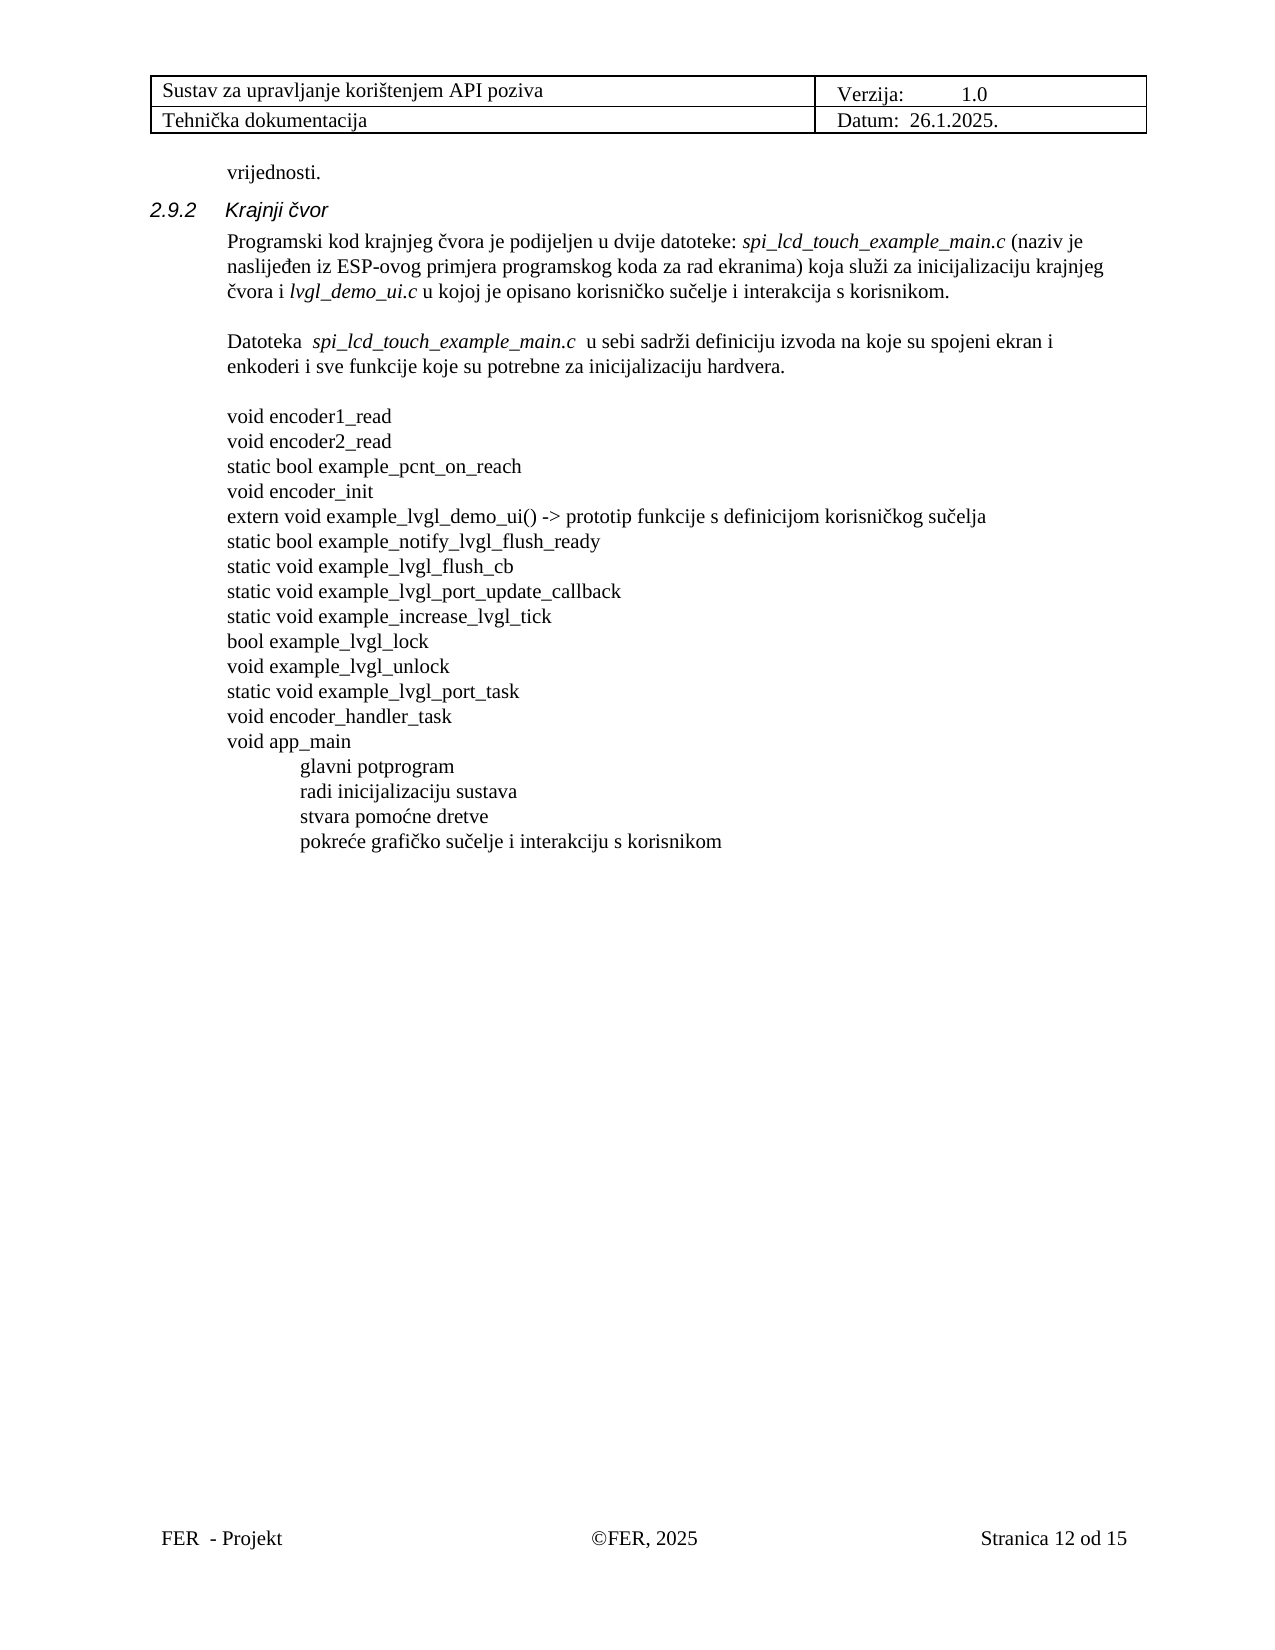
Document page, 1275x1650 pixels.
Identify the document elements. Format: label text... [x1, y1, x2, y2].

text static bool example_pcnt_on_reach [227, 453, 1125, 478]
text radi inicijalizaciju sustava [227, 778, 1125, 803]
text pokreće grafičko sučelje i interakciju s korisnikom [227, 828, 1125, 853]
text void app_main [227, 728, 1125, 753]
text void encoder1_read [227, 403, 1125, 428]
text static void example_lvgl_port_update_callback [227, 578, 1125, 603]
text static void example_increase_lvgl_tick [227, 603, 1125, 628]
text static void example_lvgl_port_task [227, 678, 1125, 703]
text stvara pomoćne dretve [227, 803, 1125, 828]
text void encoder_handler_task [227, 703, 1125, 728]
text static void example_lvgl_flush_cb [227, 553, 1125, 578]
text bool example_lvgl_lock [227, 628, 1125, 653]
text Programski kod krajnjeg čvora je podijeljen u dvije datoteke: spi_lcd_touch_example_main.c (naziv je naslijeđen iz ESP-ovog primjera programskog koda za rad ekranima) koja služi za inicijalizaciju krajnjeg čvora i lvgl_demo_ui.c u kojoj je opisano korisničko sučelje i interakcija s korisnikom. [227, 228, 1125, 303]
text vrijednosti. [227, 159, 1125, 184]
text void example_lvgl_unlock [227, 653, 1125, 678]
text static bool example_notify_lvgl_flush_ready [227, 528, 1125, 553]
text extern void example_lvgl_demo_ui() -> prototip funkcije s definicijom korisničkog sučelja [227, 503, 1125, 528]
text glavni potprogram [227, 753, 1125, 778]
subtitle Krajnji čvor [150, 196, 1125, 221]
text void encoder_init [227, 478, 1125, 503]
text void encoder2_read [227, 428, 1125, 453]
text Datoteka spi_lcd_touch_example_main.c u sebi sadrži definiciju izvoda na koje su spojeni ekran i enkoderi i sve funkcije koje su potrebne za inicijalizaciju hardvera. [227, 328, 1125, 378]
